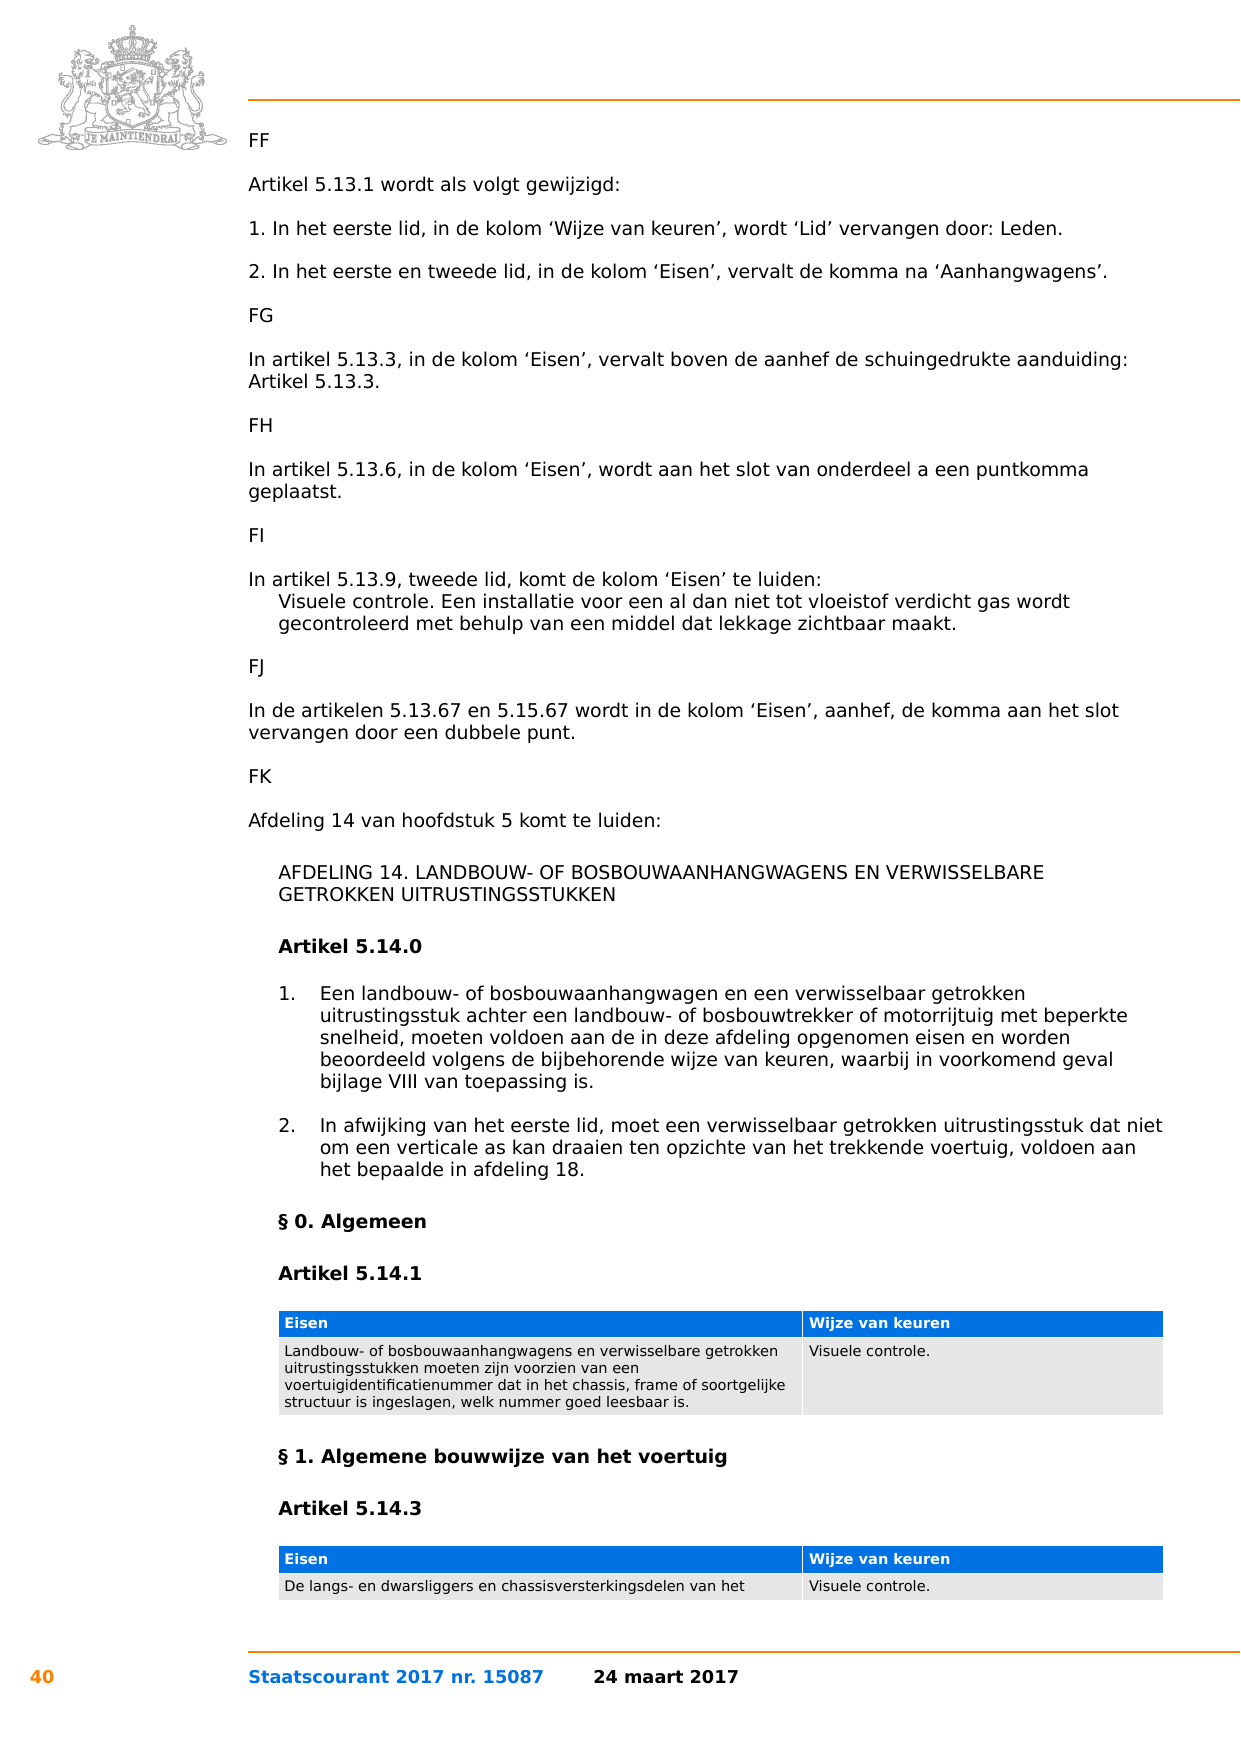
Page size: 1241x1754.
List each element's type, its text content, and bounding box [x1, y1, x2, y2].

text Afdeling 14 van hoofdstuk 5 komt te luiden: [248, 810, 1163, 832]
text 1. Een landbouw- of bosbouwaanhangwagen en een verwisselbaar getrokken uitrustingsstuk achter een landbouw- of bosbouwtrekker of motorrijtuig met beperkte snelheid, moeten voldoen aan de in deze afdeling opgenomen eisen en worden beoordeeld volgens de bijbehorende wijze van keuren, waarbij in voorkomend geval bijlage VIII van toepassing is. [278, 983, 1163, 1093]
table_header Eisen [279, 1311, 802, 1337]
text In artikel 5.13.9, tweede lid, komt de kolom ‘Eisen’ te luiden: [248, 568, 1163, 591]
subtitle § 0. Algemeen [278, 1211, 1163, 1232]
text Visuele controle. Een installatie voor een al dan niet tot vloeistof verdicht gas wordt gecontroleerd met behulp van een middel dat lekkage zichtbaar maakt. [278, 591, 1163, 634]
table_cell Visuele controle. [803, 1574, 1163, 1600]
table_cell Visuele controle. [803, 1338, 1163, 1415]
table_header Wijze van keuren [803, 1311, 1163, 1337]
text FF [248, 130, 1163, 152]
table_cell Landbouw- of bosbouwaanhangwagens en verwisselbare getrokken uitrustingsstukken moeten zijn voorzien van een voertuigidentificatienummer dat in het chassis, frame of soortgelijke structuur is ingeslagen, welk nummer goed leesbaar is. [279, 1338, 802, 1415]
text 2. In afwijking van het eerste lid, moet een verwisselbaar getrokken uitrustingsstuk dat niet om een verticale as kan draaien ten opzichte van het trekkende voertuig, voldoen aan het bepaalde in afdeling 18. [278, 1114, 1163, 1181]
table_cell De langs- en dwarsliggers en chassisversterkingsdelen van het [279, 1574, 802, 1600]
subtitle Artikel 5.14.0 [278, 936, 1163, 958]
text FH [248, 415, 1163, 437]
subtitle Artikel 5.14.3 [278, 1498, 1163, 1520]
text FI [248, 525, 1163, 547]
subtitle AFDELING 14. LANDBOUW- OF BOSBOUWAANHANGWAGENS EN VERWISSELBARE GETROKKEN UITRUSTINGSSTUKKEN [278, 862, 1163, 906]
table_header Eisen [279, 1546, 802, 1573]
text In artikel 5.13.6, in de kolom ‘Eisen’, wordt aan het slot van onderdeel a een puntkomma geplaatst. [248, 459, 1163, 503]
text 2. In het eerste en tweede lid, in de kolom ‘Eisen’, vervalt de komma na ‘Aanhangwagens’. [248, 261, 1163, 283]
text Artikel 5.13.1 wordt als volgt gewijzigd: [248, 174, 1163, 196]
subtitle Artikel 5.14.1 [278, 1262, 1163, 1284]
text FK [248, 766, 1163, 788]
text In artikel 5.13.3, in de kolom ‘Eisen’, vervalt boven de aanhef de schuingedrukte aanduiding: Artikel 5.13.3. [248, 349, 1163, 393]
text In de artikelen 5.13.67 en 5.15.67 wordt in de kolom ‘Eisen’, aanhef, de komma aan het slot vervangen door een dubbele punt. [248, 700, 1163, 744]
text 1. In het eerste lid, in de kolom ‘Wijze van keuren’, wordt ‘Lid’ vervangen door: Leden. [248, 218, 1163, 239]
subtitle § 1. Algemene bouwwijze van het voertuig [278, 1446, 1163, 1468]
table_header Wijze van keuren [803, 1546, 1163, 1573]
picture [38, 25, 227, 150]
text FG [248, 305, 1163, 327]
text FJ [248, 656, 1163, 678]
